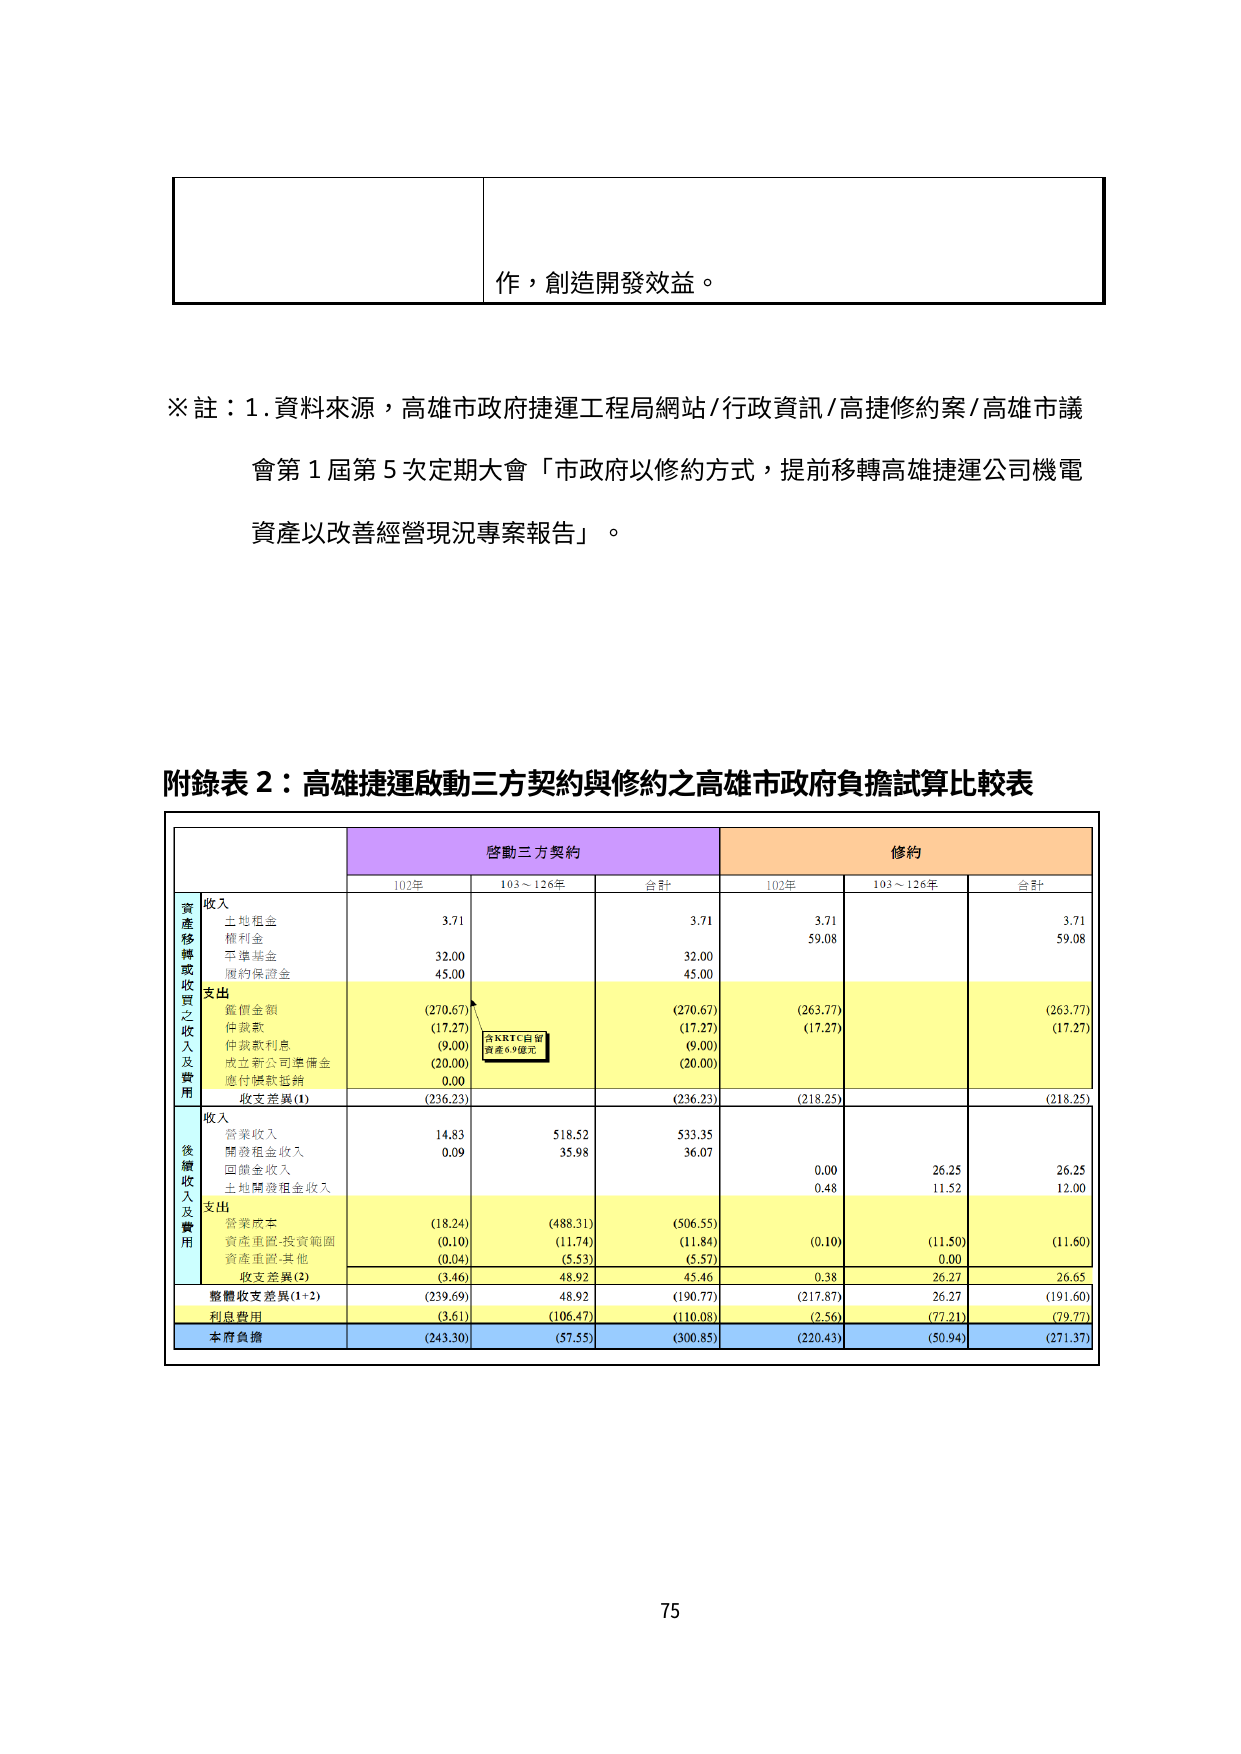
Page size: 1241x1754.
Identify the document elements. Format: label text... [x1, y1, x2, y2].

table_cell 作，創造開發效益。 [484, 178, 1102, 302]
text 附錄表2：高雄捷運啟動三方契約與修約之高雄市政府負擔試算比較表 [163, 740, 1063, 802]
table_cell [175, 178, 483, 302]
text ※註：1.資料來源，高雄市政府捷運工程局網站/行政資訊/高捷修約案/高雄市議會第1屆第5次定期大會「市政府以修約方式，提前移轉高雄捷運公司機電資產以改善經營現況專案報告」。 [163, 365, 1084, 552]
